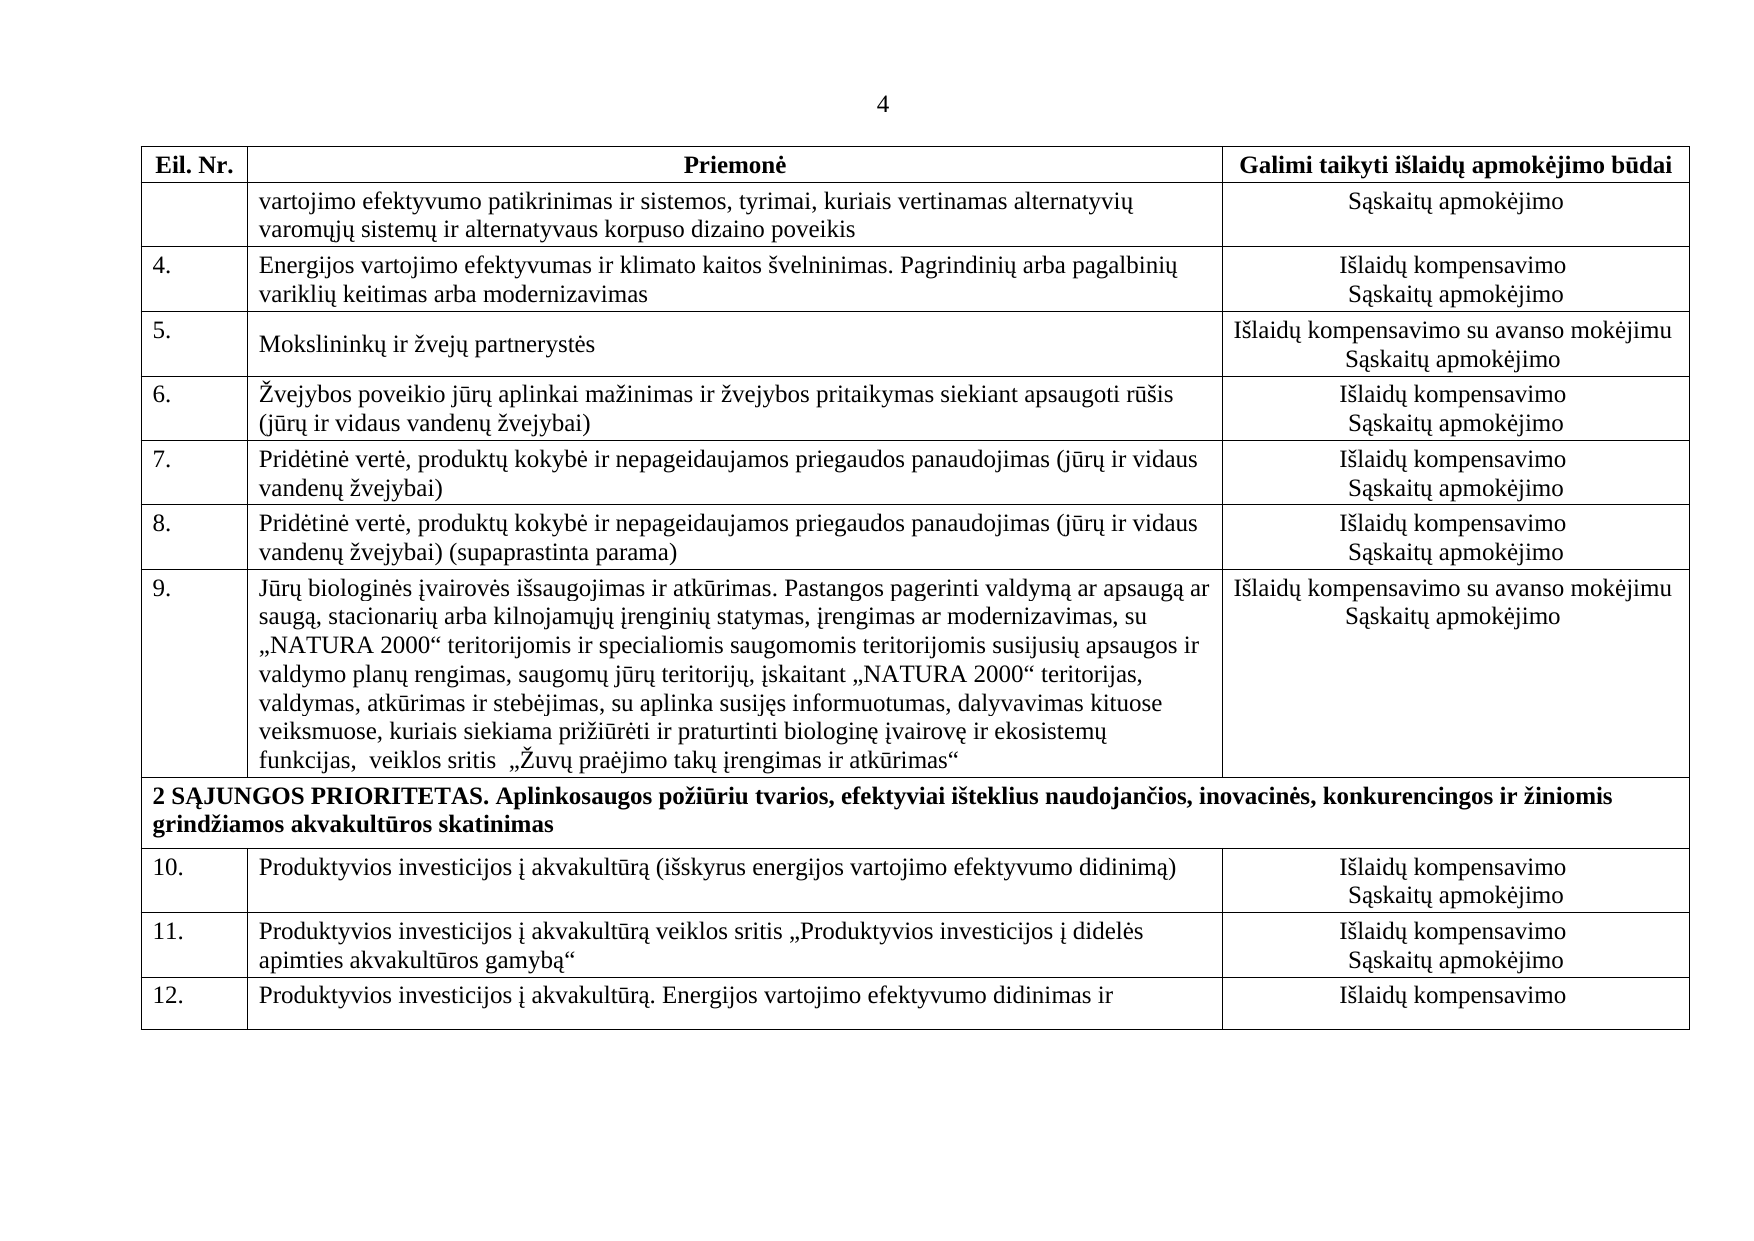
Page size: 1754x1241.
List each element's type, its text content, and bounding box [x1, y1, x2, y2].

table_cell 5. [142, 312, 247, 376]
table_cell Išlaidų kompensavimo Sąskaitų apmokėjimo [1223, 505, 1689, 569]
table_cell 6. [142, 377, 247, 440]
table_cell Produktyvios investicijos į akvakultūrą (išskyrus energijos vartojimo efektyvumo didinimą) [248, 849, 1222, 912]
table_cell Žvejybos poveikio jūrų aplinkai mažinimas ir žvejybos pritaikymas siekiant apsaugoti rūšis (jūrų ir vidaus vandenų žvejybai) [248, 377, 1222, 440]
table_cell 12. [142, 978, 247, 1029]
table_cell Išlaidų kompensavimo Sąskaitų apmokėjimo [1223, 377, 1689, 440]
table_cell Pridėtinė vertė, produktų kokybė ir nepageidaujamos priegaudos panaudojimas (jūrų ir vidaus vandenų žvejybai) [248, 441, 1222, 504]
table_cell Jūrų biologinės įvairovės išsaugojimas ir atkūrimas. Pastangos pagerinti valdymą ar apsaugą ar saugą, stacionarių arba kilnojamųjų įrenginių statymas, įrengimas ar modernizavimas, su „NATURA 2000“ teritorijomis ir specialiomis saugomomis teritorijomis susijusių apsaugos ir valdymo planų rengimas, saugomų jūrų teritorijų, įskaitant „NATURA 2000“ teritorijas, valdymas, atkūrimas ir stebėjimas, su aplinka susijęs informuotumas, dalyvavimas kituose veiksmuose, kuriais siekiama prižiūrėti ir praturtinti biologinę įvairovę ir ekosistemų funkcijas, veiklos sritis „Žuvų praėjimo takų įrengimas ir atkūrimas“ [248, 570, 1222, 777]
table_cell Sąskaitų apmokėjimo [1223, 183, 1689, 246]
table_cell Išlaidų kompensavimo su avanso mokėjimu Sąskaitų apmokėjimo [1223, 312, 1689, 376]
table_cell Išlaidų kompensavimo Sąskaitų apmokėjimo [1223, 913, 1689, 977]
table_cell 2 SĄJUNGOS PRIORITETAS. Aplinkosaugos požiūriu tvarios, efektyviai išteklius naudojančios, inovacinės, konkurencingos ir žiniomis grindžiamos akvakultūros skatinimas [142, 778, 1689, 848]
table_cell Išlaidų kompensavimo Sąskaitų apmokėjimo [1223, 849, 1689, 912]
table_cell Pridėtinė vertė, produktų kokybė ir nepageidaujamos priegaudos panaudojimas (jūrų ir vidaus vandenų žvejybai) (supaprastinta parama) [248, 505, 1222, 569]
table_cell Produktyvios investicijos į akvakultūrą. Energijos vartojimo efektyvumo didinimas ir [248, 978, 1222, 1029]
table_header Eil. Nr. [142, 147, 247, 182]
table_cell Mokslininkų ir žvejų partnerystės [248, 312, 1222, 376]
table_header Priemonė [248, 147, 1222, 182]
table_cell 7. [142, 441, 247, 504]
table_cell vartojimo efektyvumo patikrinimas ir sistemos, tyrimai, kuriais vertinamas alternatyvių varomųjų sistemų ir alternatyvaus korpuso dizaino poveikis [248, 183, 1222, 246]
table_cell Energijos vartojimo efektyvumas ir klimato kaitos švelninimas. Pagrindinių arba pagalbinių variklių keitimas arba modernizavimas [248, 247, 1222, 311]
table_cell Išlaidų kompensavimo su avanso mokėjimu Sąskaitų apmokėjimo [1223, 570, 1689, 777]
table_cell [142, 183, 247, 246]
table_cell Išlaidų kompensavimo Sąskaitų apmokėjimo [1223, 441, 1689, 504]
table_cell 8. [142, 505, 247, 569]
table_cell 4. [142, 247, 247, 311]
table_cell 9. [142, 570, 247, 777]
table_cell 10. [142, 849, 247, 912]
table_header Galimi taikyti išlaidų apmokėjimo būdai [1223, 147, 1689, 182]
table_cell 11. [142, 913, 247, 977]
table_cell Produktyvios investicijos į akvakultūrą veiklos sritis „Produktyvios investicijos į didelės apimties akvakultūros gamybą“ [248, 913, 1222, 977]
table_cell Išlaidų kompensavimo [1223, 978, 1689, 1029]
table_cell Išlaidų kompensavimo Sąskaitų apmokėjimo [1223, 247, 1689, 311]
